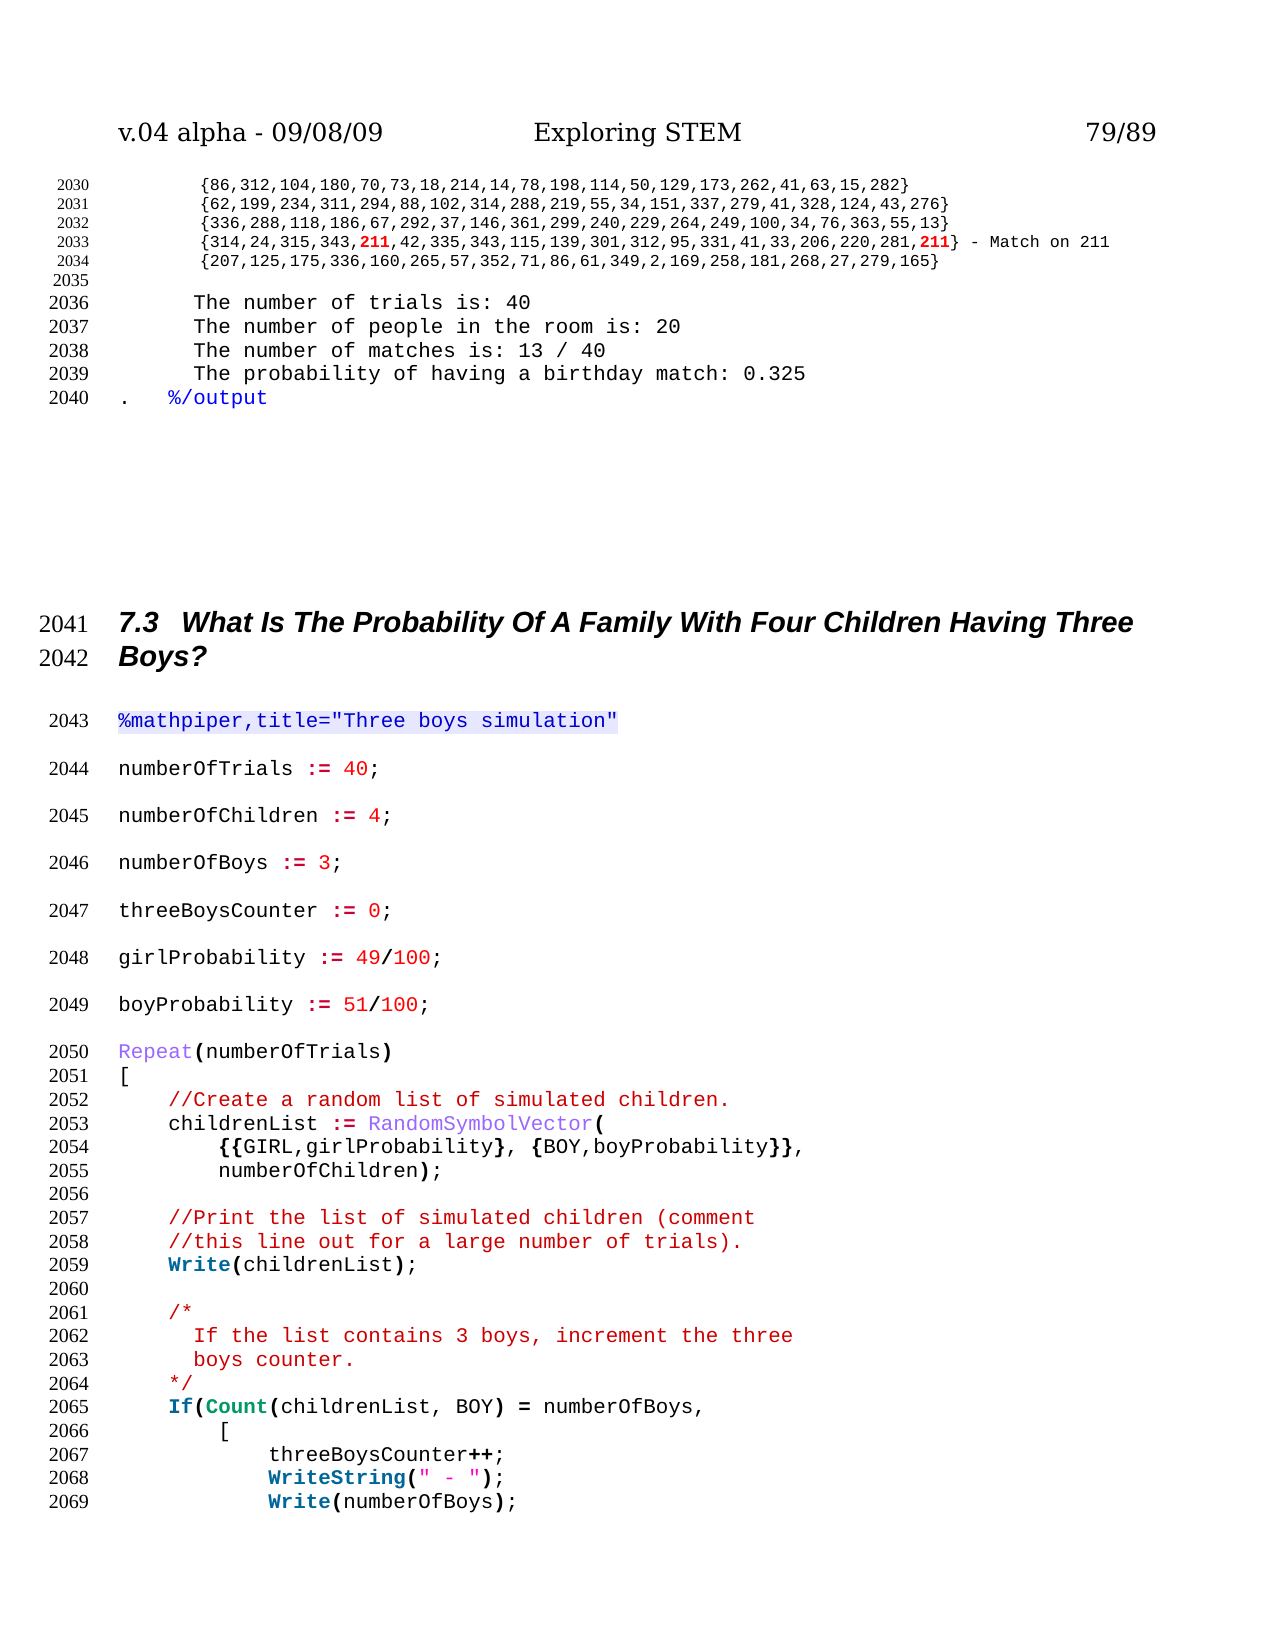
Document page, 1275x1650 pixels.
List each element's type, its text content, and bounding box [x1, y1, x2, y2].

text Write(numberOfBoys); [118, 1491, 1157, 1514]
text /* [118, 1302, 1157, 1325]
text numberOfChildren); [118, 1160, 1157, 1183]
text WriteString(" - "); [118, 1467, 1157, 1491]
text {314,24,315,343,211,42,335,343,115,139,301,312,95,331,41,33,206,220,281,211} - Match on 211 [139, 233, 1157, 252]
text [ [118, 1065, 1157, 1089]
text If the list contains 3 boys, increment the three [118, 1325, 1157, 1349]
text Repeat(numberOfTrials) [118, 1042, 1157, 1065]
text //Print the list of simulated children (comment [118, 1207, 1157, 1231]
text The probability of having a birthday match: 0.325 [118, 363, 1157, 387]
text girlProbability := 49/100; [118, 947, 1157, 971]
text boyProbability := 51/100; [118, 994, 1157, 1018]
text If(Count(childrenList, BOY) = numberOfBoys, [118, 1396, 1157, 1420]
text Write(childrenList); [118, 1254, 1157, 1278]
text numberOfBoys := 3; [118, 852, 1157, 876]
text {62,199,234,311,294,88,102,314,288,219,55,34,151,337,279,41,328,124,43,276} [139, 196, 1157, 214]
text {86,312,104,180,70,73,18,214,14,78,198,114,50,129,173,262,41,63,15,282} [139, 177, 1157, 196]
subtitle What Is The Probability Of A Family With Four Children Having Three Boys? [118, 606, 1157, 673]
text numberOfChildren := 4; [118, 805, 1157, 829]
text threeBoysCounter := 0; [118, 900, 1157, 923]
text childrenList := RandomSymbolVector( [118, 1112, 1157, 1136]
text {336,288,118,186,67,292,37,146,361,299,240,229,264,249,100,34,76,363,55,13} [139, 214, 1157, 233]
text The number of trials is: 40 [118, 292, 1157, 316]
text //Create a random list of simulated children. [118, 1089, 1157, 1112]
text The number of matches is: 13 / 40 [118, 339, 1157, 363]
text {{GIRL,girlProbability}, {BOY,boyProbability}}, [118, 1136, 1157, 1160]
text //this line out for a large number of trials). [118, 1231, 1157, 1254]
text numberOfTrials := 40; [118, 758, 1157, 781]
text threeBoysCounter++; [118, 1443, 1157, 1467]
text [ [118, 1420, 1157, 1443]
text {207,125,175,336,160,265,57,352,71,86,61,349,2,169,258,181,268,27,279,165} [139, 252, 1157, 271]
text */ [118, 1373, 1157, 1396]
text The number of people in the room is: 20 [118, 316, 1157, 339]
text boys counter. [118, 1349, 1157, 1373]
text %mathpiper,title="Three boys simulation" [118, 711, 1157, 734]
text . %/output [118, 387, 1157, 411]
